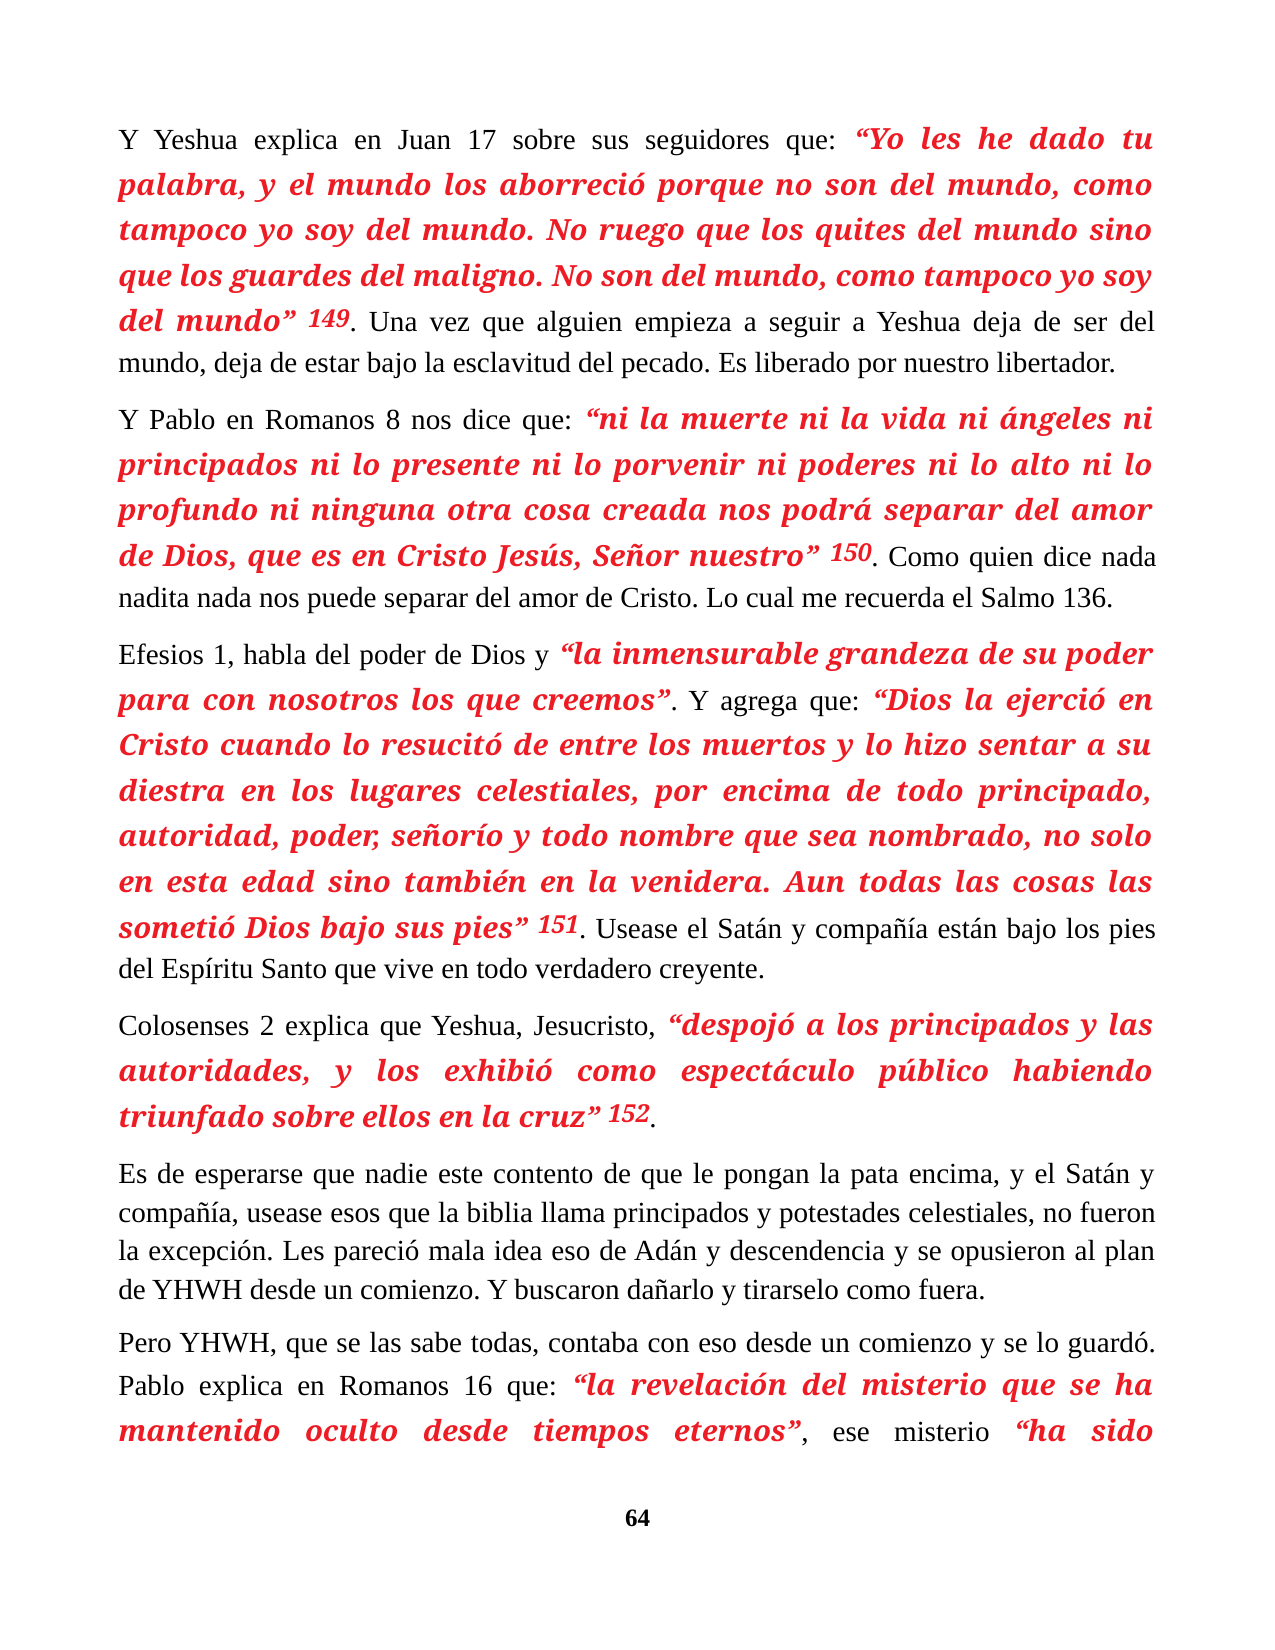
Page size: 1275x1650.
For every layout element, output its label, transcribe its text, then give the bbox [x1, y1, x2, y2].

text Y Yeshua explica en Juan 17 sobre sus seguidores que: “Yo les he dado tu palabra, y el mundo los aborreció porque no son del mundo, como tampoco yo soy del mundo. No ruego que los quites del mundo sino que los guardes del maligno. No son del mundo, como tampoco yo soy del mundo” . Una vez que alguien empieza a seguir a Yeshua deja de ser del mundo, deja de estar bajo la esclavitud del pecado. Es liberado por nuestro libertador. [118, 118, 1157, 379]
text Y Pablo en Romanos 8 nos dice que: “ni la muerte ni la vida ni ángeles ni principados ni lo presente ni lo porvenir ni poderes ni lo alto ni lo profundo ni ninguna otra cosa creada nos podrá separar del amor de Dios, que es en Cristo Jesús, Señor nuestro” . Como quien dice nada nadita nada nos puede separar del amor de Cristo. Lo cual me recuerda el Salmo 136. [118, 398, 1157, 613]
text Es de esperarse que nadie este contento de que le pongan la pata encima, y el Satán y compañía, usease esos que la biblia llama principados y potestades celestiales, no fueron la excepción. Les pareció mala idea eso de Adán y descendencia y se opusieron al plan de YHWH desde un comienzo. Y buscaron dañarlo y tirarselo como fuera. [118, 1156, 1157, 1305]
text Pero YHWH, que se las sabe todas, contaba con eso desde un comienzo y se lo guardó. Pablo explica en Romanos 16 que: “la revelación del misterio que se ha mantenido oculto desde tiempos eternos”, ese misterio “ha sido [118, 1325, 1157, 1450]
text Colosenses 2 explica que Yeshua, Jesucristo, “despojó a los principados y las autoridades, y los exhibió como espectáculo público habiendo triunfado sobre ellos en la cruz” . [118, 1005, 1157, 1136]
text Efesios 1, habla del poder de Dios y “la inmensurable grandeza de su poder para con nosotros los que creemos”. Y agrega que: “Dios la ejerció en Cristo cuando lo resucitó de entre los muertos y lo hizo sentar a su diestra en los lugares celestiales, por encima de todo principado, autoridad, poder, señorío y todo nombre que sea nombrado, no solo en esta edad sino también en la venidera. Aun todas las cosas las sometió Dios bajo sus pies” . Usease el Satán y compañía están bajo los pies del Espíritu Santo que vive en todo verdadero creyente. [118, 633, 1157, 985]
